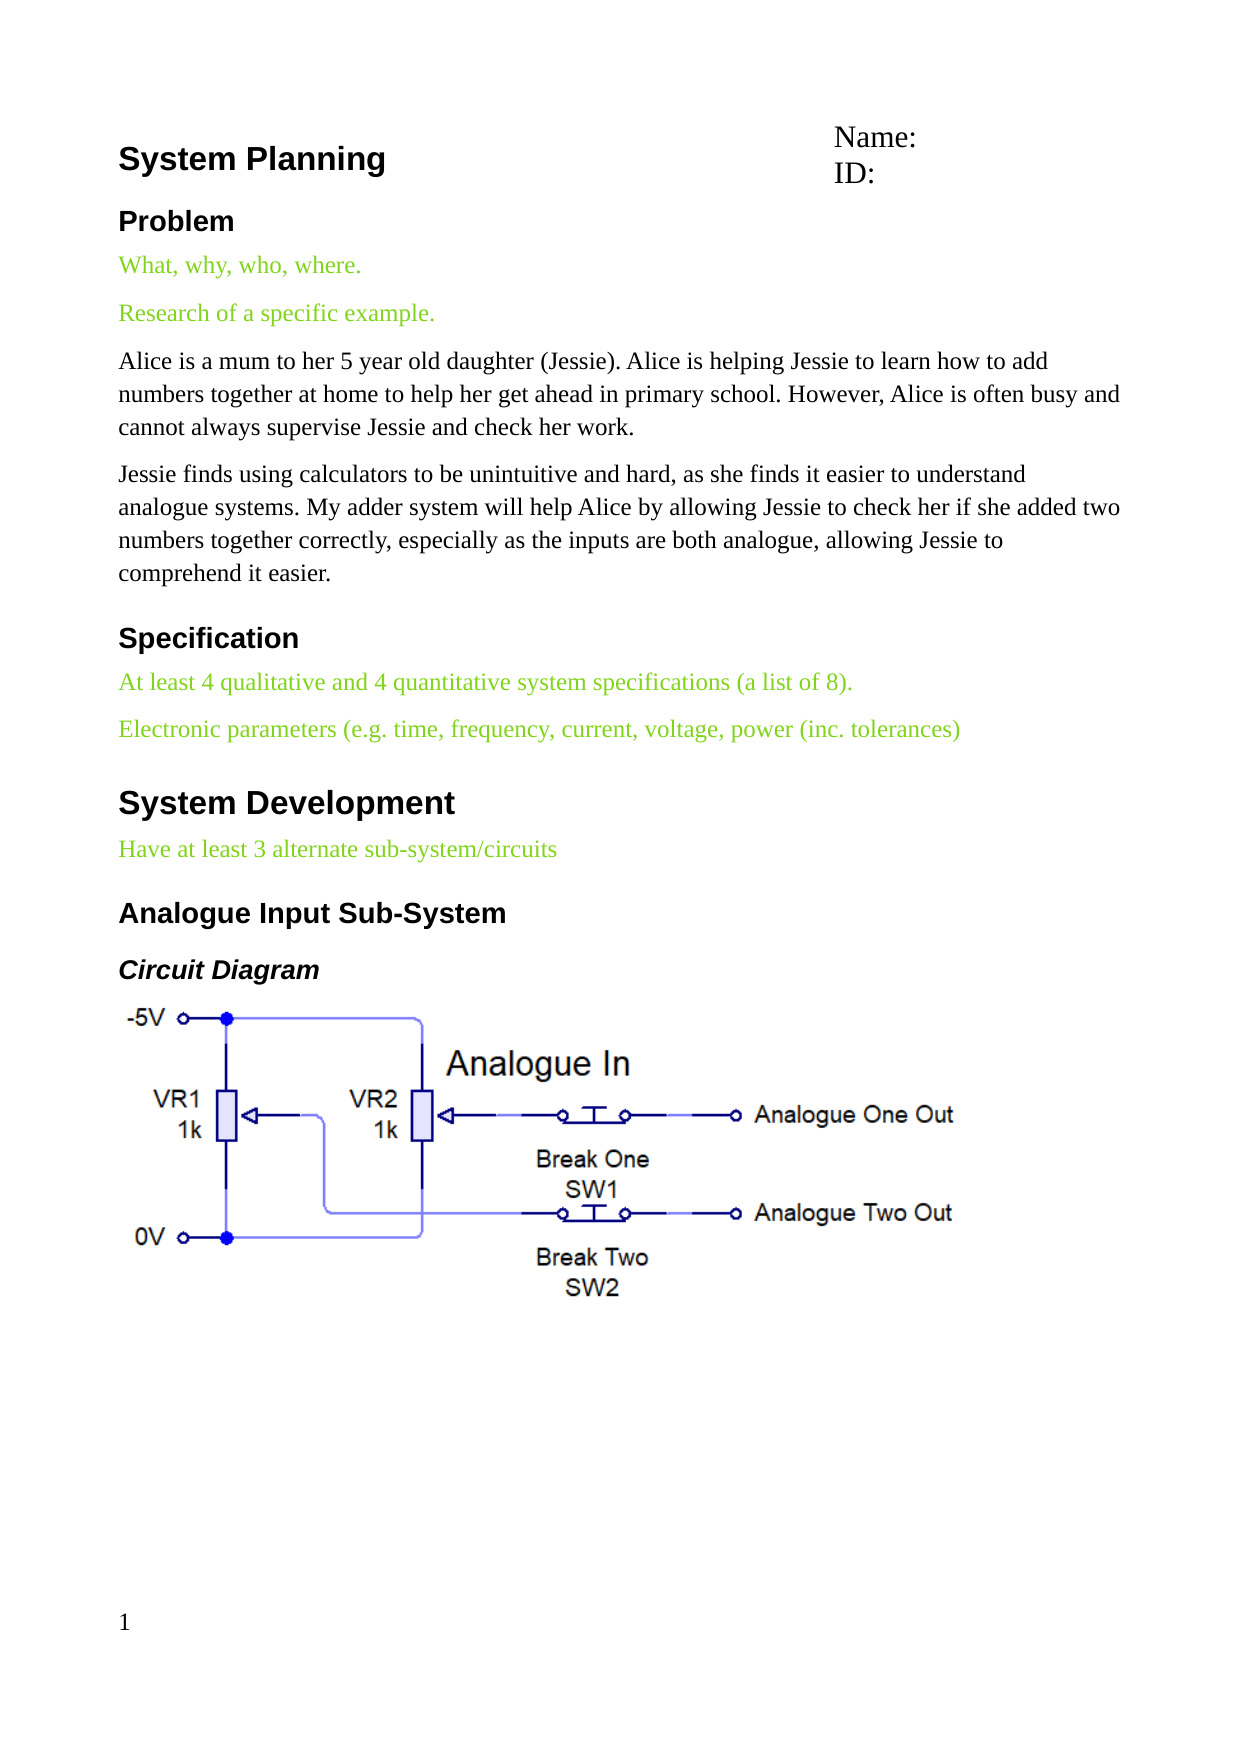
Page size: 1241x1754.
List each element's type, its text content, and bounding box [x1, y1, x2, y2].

text Have at least 3 alternate sub-system/circuits [118, 834, 1122, 862]
subtitle Specification [118, 621, 1122, 654]
picture [118, 998, 980, 1309]
subtitle Circuit Diagram [118, 954, 1122, 986]
text What, why, who, where. [118, 251, 1122, 279]
subtitle System Planning [118, 139, 1122, 177]
text Jessie finds using calculators to be unintuitive and hard, as she finds it easier to understand analogue systems. My adder system will help Alice by allowing Jessie to check her if she added two numbers together correctly, especially as the inputs are both analogue, allowing Jessie to comprehend it easier. [118, 459, 1122, 587]
text Research of a specific example. [118, 298, 1122, 327]
subtitle Analogue Input Sub-System [118, 896, 1122, 929]
text At least 4 qualitative and 4 quantitative system specifications (a list of 8). [118, 667, 1122, 695]
subtitle Problem [118, 204, 1122, 238]
text Electronic parameters (e.g. time, frequency, current, voltage, power (inc. tolerances) [118, 714, 1122, 743]
text Alice is a mum to her 5 year old daughter (Jessie). Alice is helping Jessie to learn how to add numbers together at home to help her get ahead in primary school. However, Alice is often busy and cannot always supervise Jessie and check her work. [118, 346, 1122, 441]
subtitle System Development [118, 783, 1122, 821]
